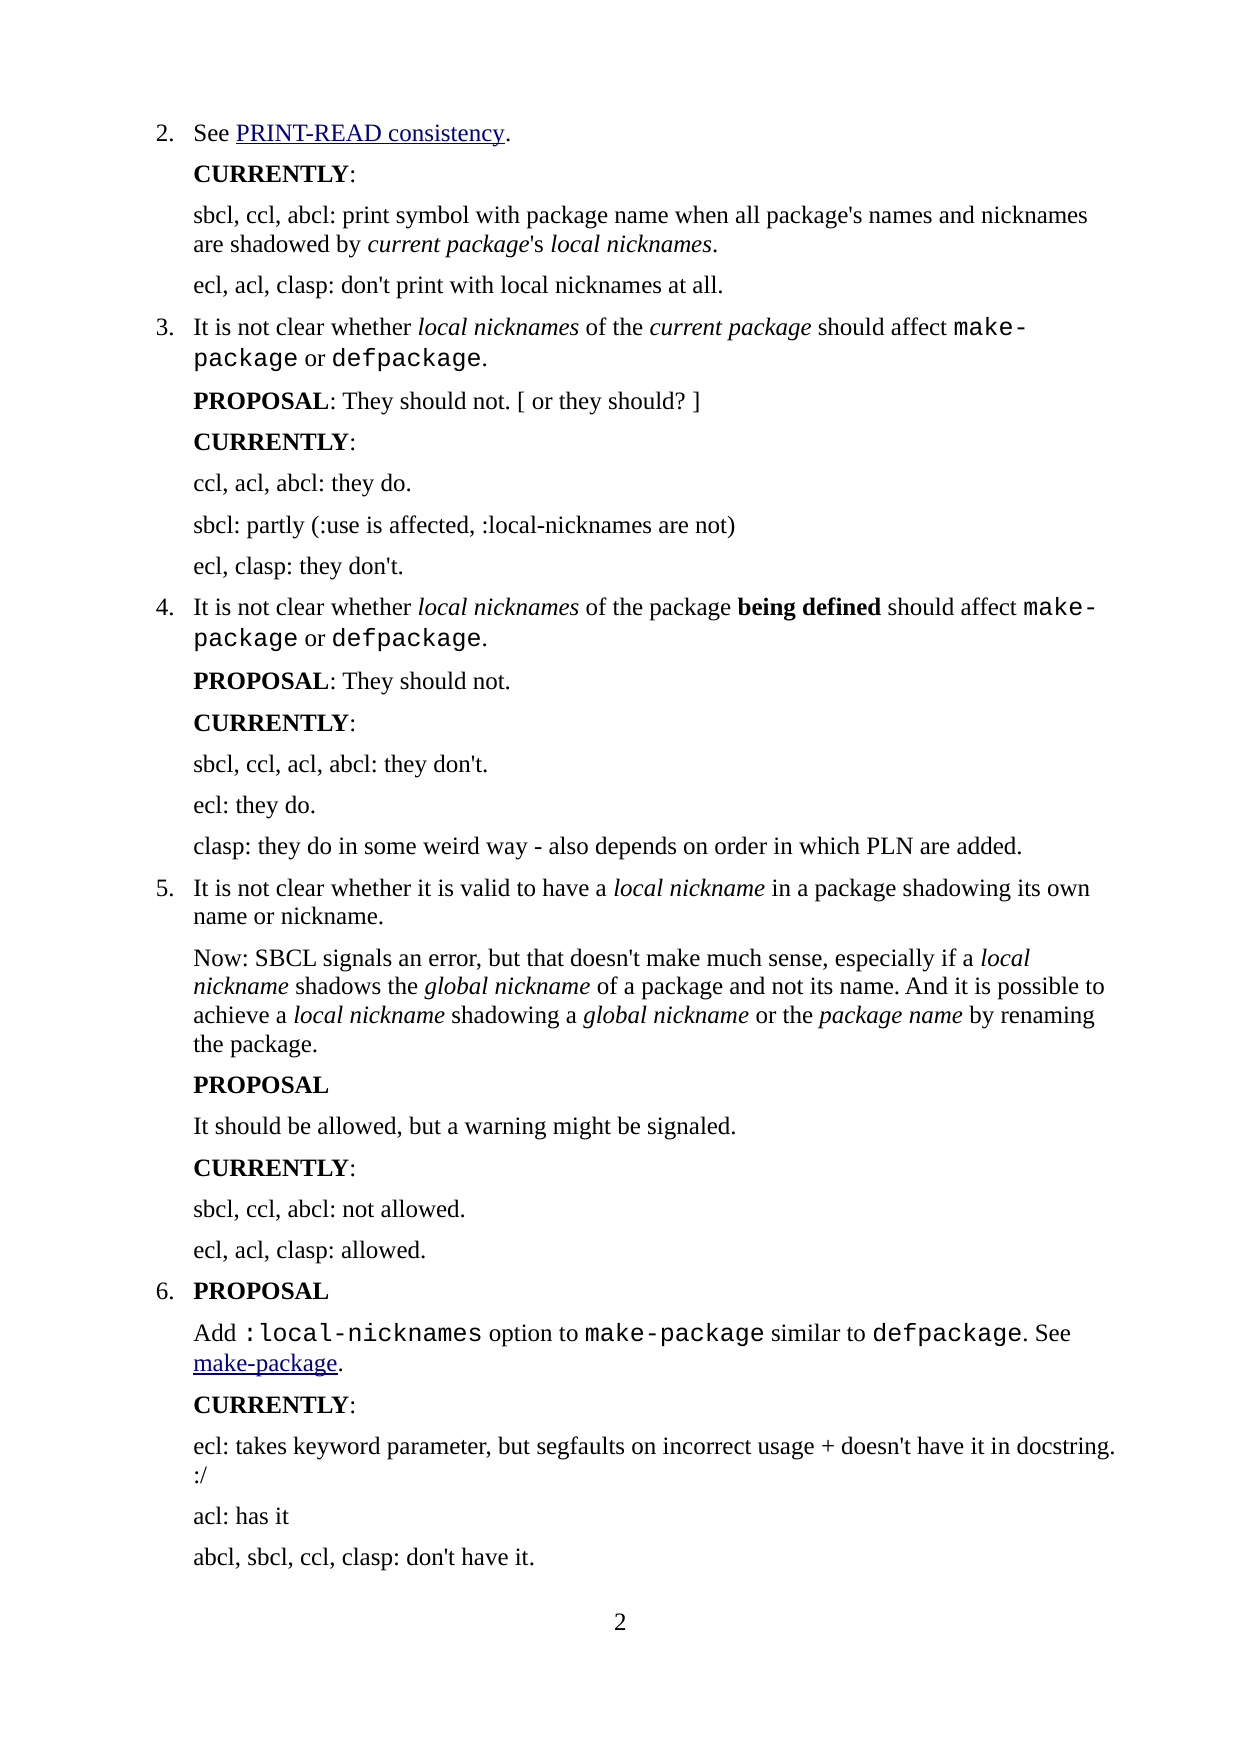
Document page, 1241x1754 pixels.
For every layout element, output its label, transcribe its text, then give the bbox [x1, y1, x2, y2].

list sbcl: partly (:use is affected, :local-nicknames are not) [156, 510, 1122, 538]
list abcl, sbcl, ccl, clasp: don't have it. [156, 1542, 1122, 1571]
list See PRINT-READ consistency. [156, 118, 1122, 147]
list CURRENTLY: [156, 708, 1122, 736]
list It is not clear whether local nicknames of the package being defined should affect make-package or defpackage. [156, 592, 1122, 654]
list ccl, acl, abcl: they do. [156, 468, 1122, 497]
list It is not clear whether it is valid to have a local nickname in a package shadowing its own name or nickname. [156, 873, 1122, 930]
list PROPOSAL [156, 1276, 1122, 1305]
list acl: has it [156, 1501, 1122, 1530]
list CURRENTLY: [156, 427, 1122, 456]
list sbcl, ccl, abcl: print symbol with package name when all package's names and nicknames are shadowed by current package's local nicknames. [156, 201, 1122, 258]
list clasp: they do in some weird way - also depends on order in which PLN are added. [156, 831, 1122, 860]
list Add :local-nicknames option to make-package similar to defpackage. See make-package. [156, 1318, 1122, 1377]
list sbcl, ccl, abcl: not allowed. [156, 1194, 1122, 1223]
list CURRENTLY: [156, 159, 1122, 188]
list PROPOSAL: They should not. [156, 666, 1122, 695]
list sbcl, ccl, acl, abcl: they don't. [156, 749, 1122, 778]
list Now: SBCL signals an error, but that doesn't make much sense, especially if a local nickname shadows the global nickname of a package and not its name. And it is possible to achieve a local nickname shadowing a global nickname or the package name by renaming the package. [156, 943, 1122, 1058]
list ecl, acl, clasp: don't print with local nicknames at all. [156, 271, 1122, 299]
list ecl: they do. [156, 790, 1122, 819]
list CURRENTLY: [156, 1390, 1122, 1418]
list ecl: takes keyword parameter, but segfaults on incorrect usage + doesn't have it in docstring. :/ [156, 1431, 1122, 1488]
list CURRENTLY: [156, 1153, 1122, 1181]
list It should be allowed, but a warning might be signaled. [156, 1111, 1122, 1140]
list PROPOSAL [156, 1070, 1122, 1099]
list ecl, clasp: they don't. [156, 551, 1122, 580]
list It is not clear whether local nicknames of the current package should affect make-package or defpackage. [156, 312, 1122, 373]
list PROPOSAL: They should not. [ or they should? ] [156, 386, 1122, 415]
list ecl, acl, clasp: allowed. [156, 1235, 1122, 1264]
